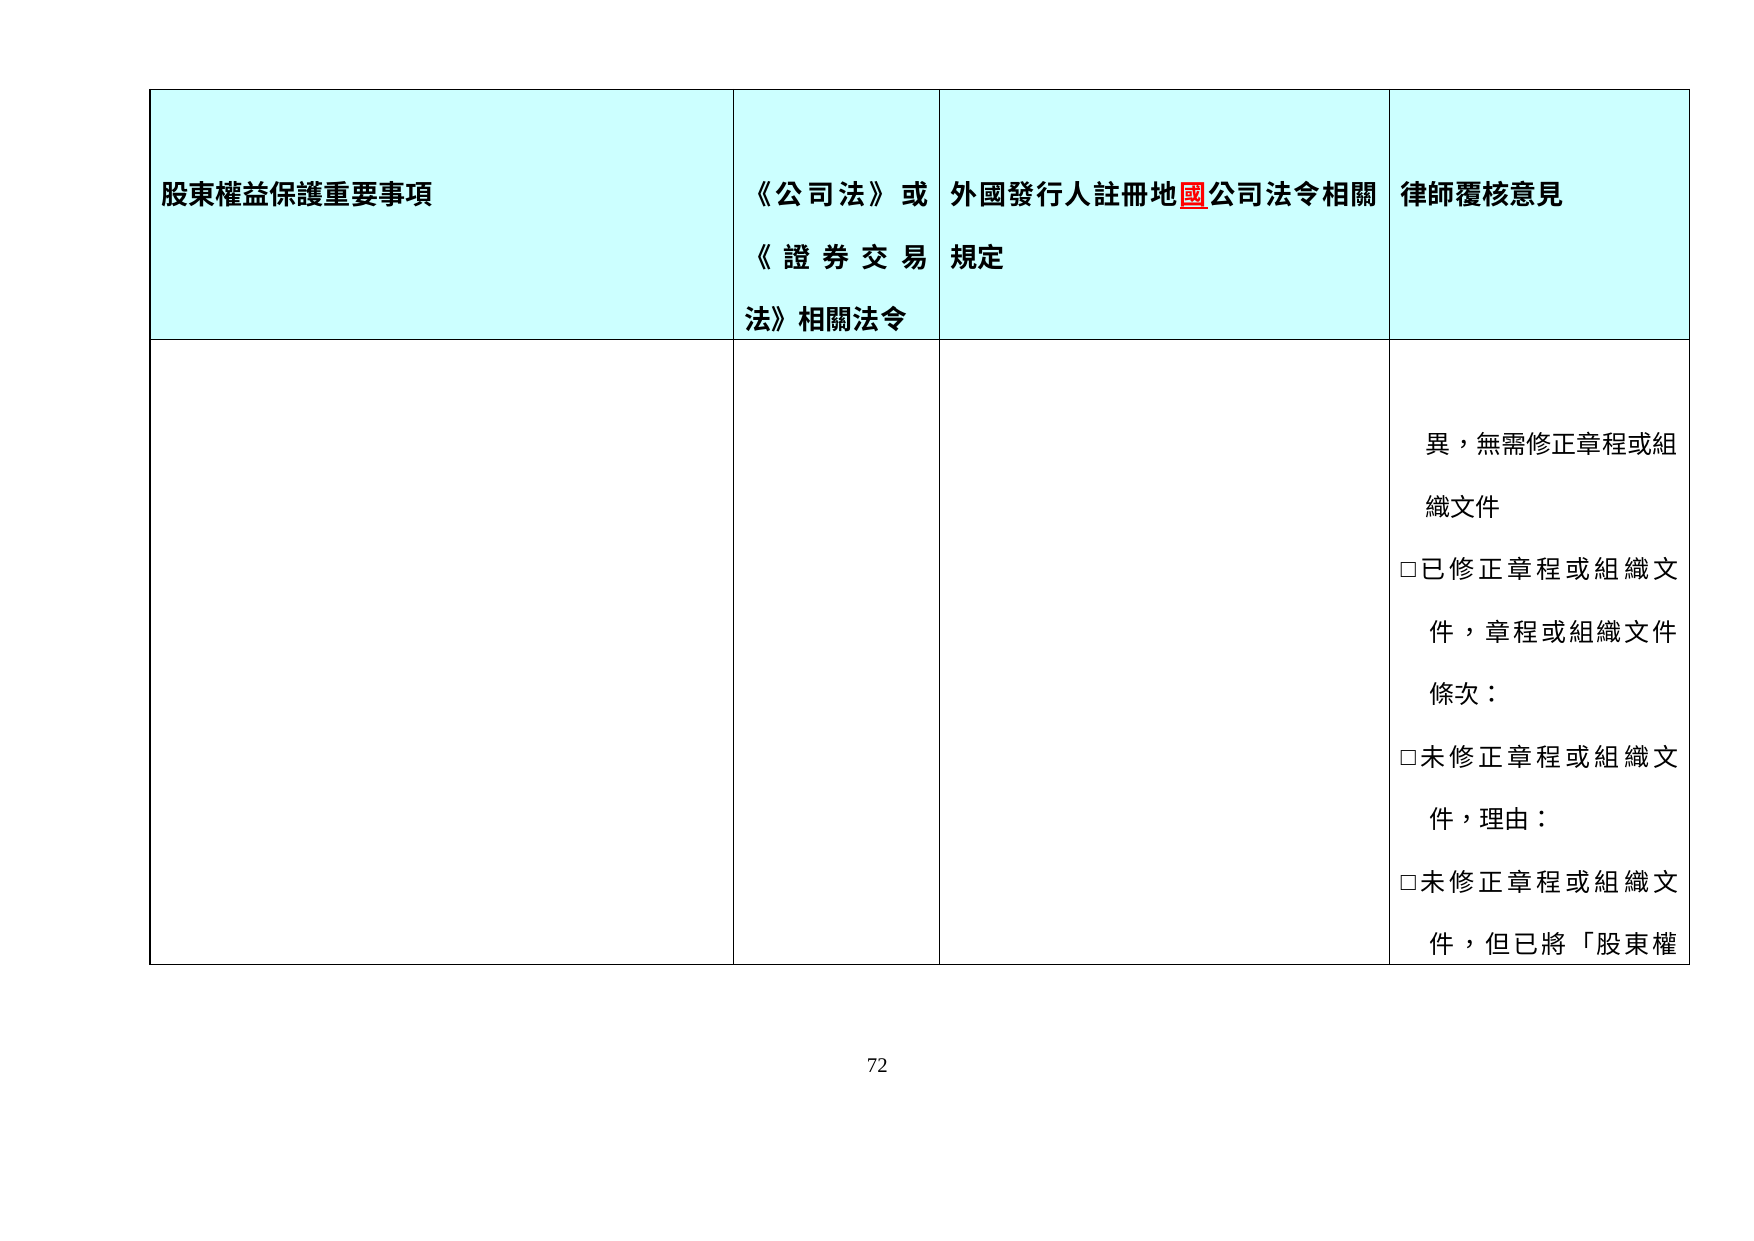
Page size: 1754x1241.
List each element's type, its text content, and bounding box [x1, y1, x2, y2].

table_cell 異，無需修正章程或組織文件 □已修正章程或組織文件，章程或組織文件條次： □未修正章程或組織文件，理由： □未修正章程或組織文件，但已將「股東權 [1390, 340, 1689, 964]
table_header 外國發行人註冊地國公司法令相關規定 [940, 90, 1389, 339]
table_cell [151, 340, 733, 964]
table_header 律師覆核意見 [1390, 90, 1689, 339]
table_cell [940, 340, 1389, 964]
table_header 《公司法》或《證券交易法》相關法令 [734, 90, 939, 339]
table_cell [734, 340, 939, 964]
table_header 股東權益保護重要事項 [151, 90, 733, 339]
